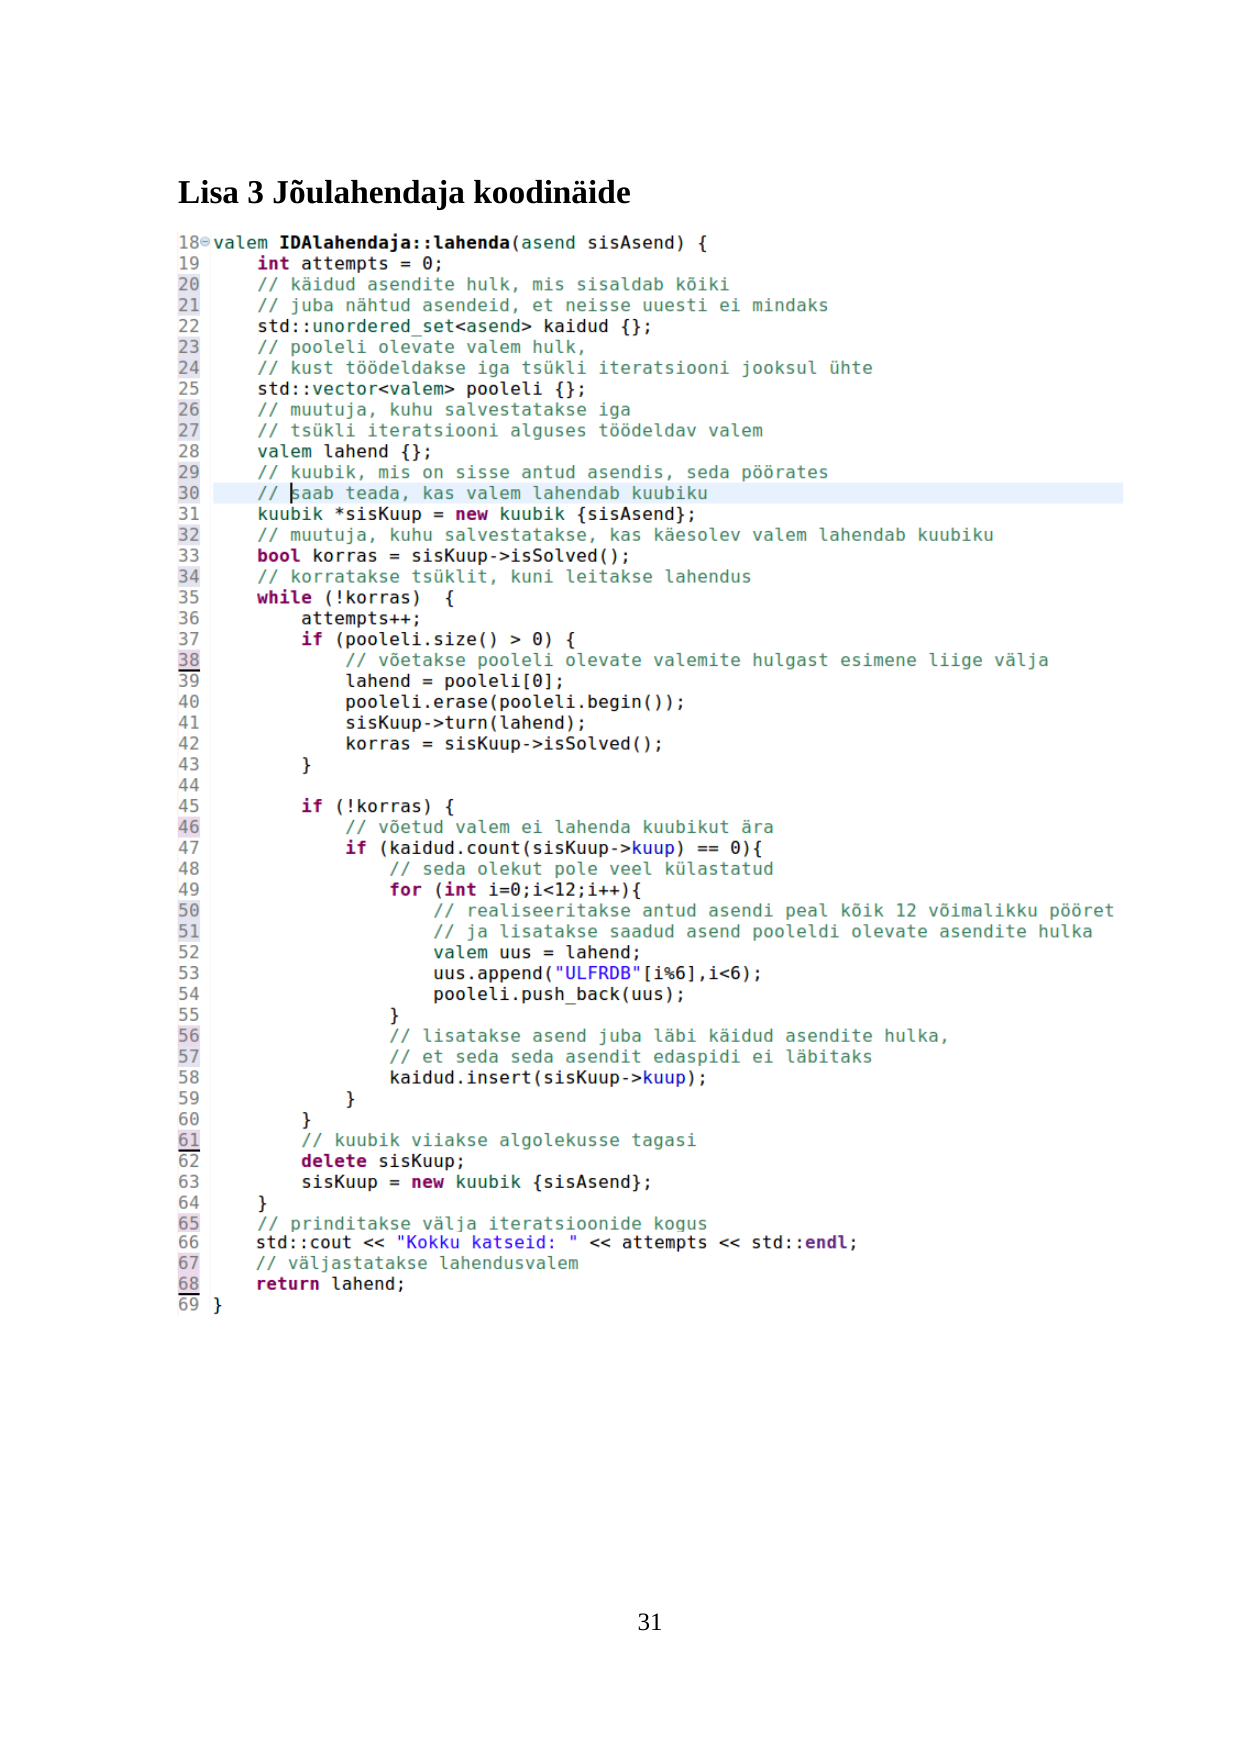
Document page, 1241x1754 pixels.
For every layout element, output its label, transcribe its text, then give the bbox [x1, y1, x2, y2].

picture [177, 230, 1124, 1316]
subtitle Lisa 3 Jõulahendaja koodinäide [178, 173, 1121, 211]
